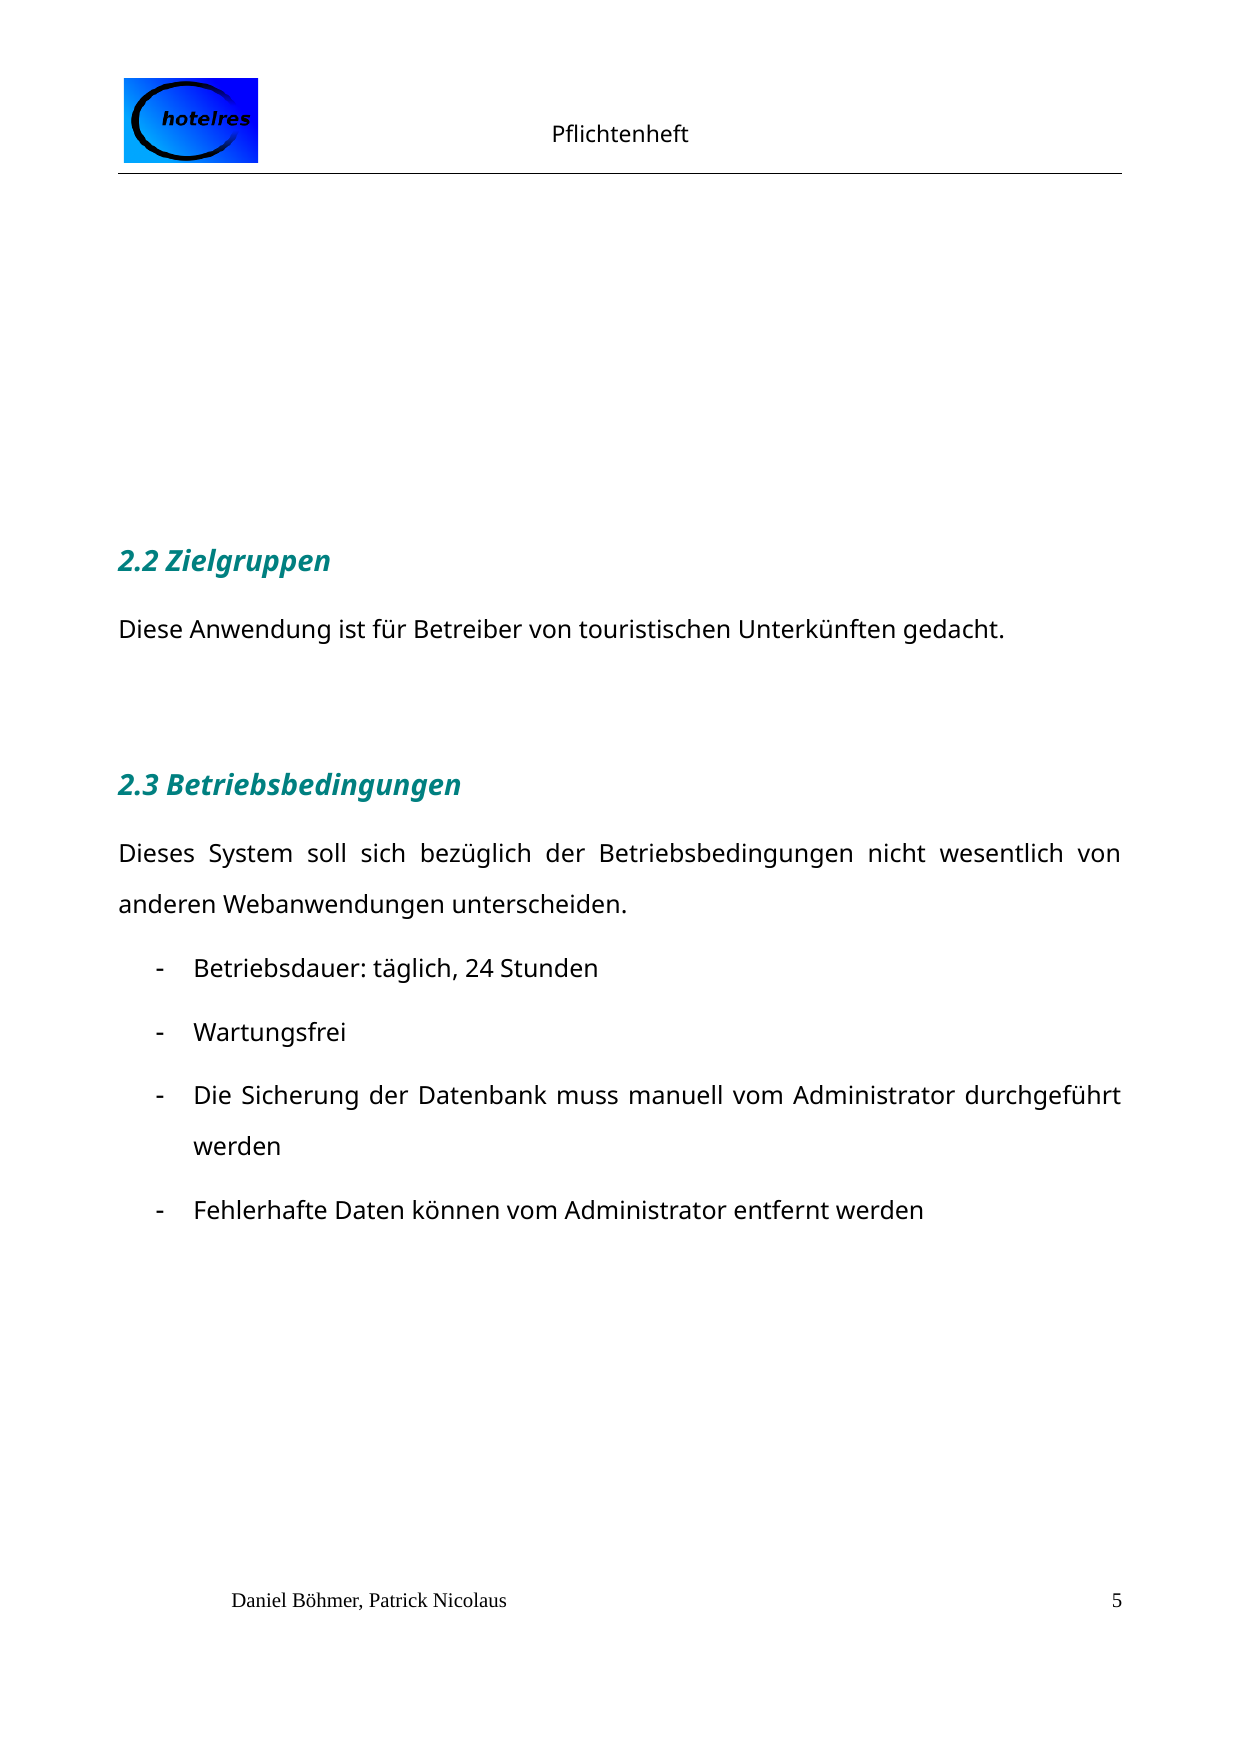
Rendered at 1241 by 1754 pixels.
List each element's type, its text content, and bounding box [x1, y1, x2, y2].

text Diese Anwendung ist für Betreiber von touristischen Unterkünften gedacht. [118, 612, 1122, 646]
list Betriebsdauer: täglich, 24 Stunden [156, 951, 1122, 985]
text Dieses System soll sich bezüglich der Betriebsbedingungen nicht wesentlich von anderen Webanwendungen unterscheiden. [118, 836, 1122, 921]
list Wartungsfrei [156, 1014, 1122, 1048]
picture [123, 78, 259, 163]
list Fehlerhafte Daten können vom Administrator entfernt werden [156, 1192, 1122, 1226]
subtitle 2.3 Betriebsbedingungen [118, 764, 1122, 804]
subtitle 2.2 Zielgruppen [118, 540, 1122, 580]
list Die Sicherung der Datenbank muss manuell vom Administrator durchgeführt werden [156, 1078, 1122, 1163]
